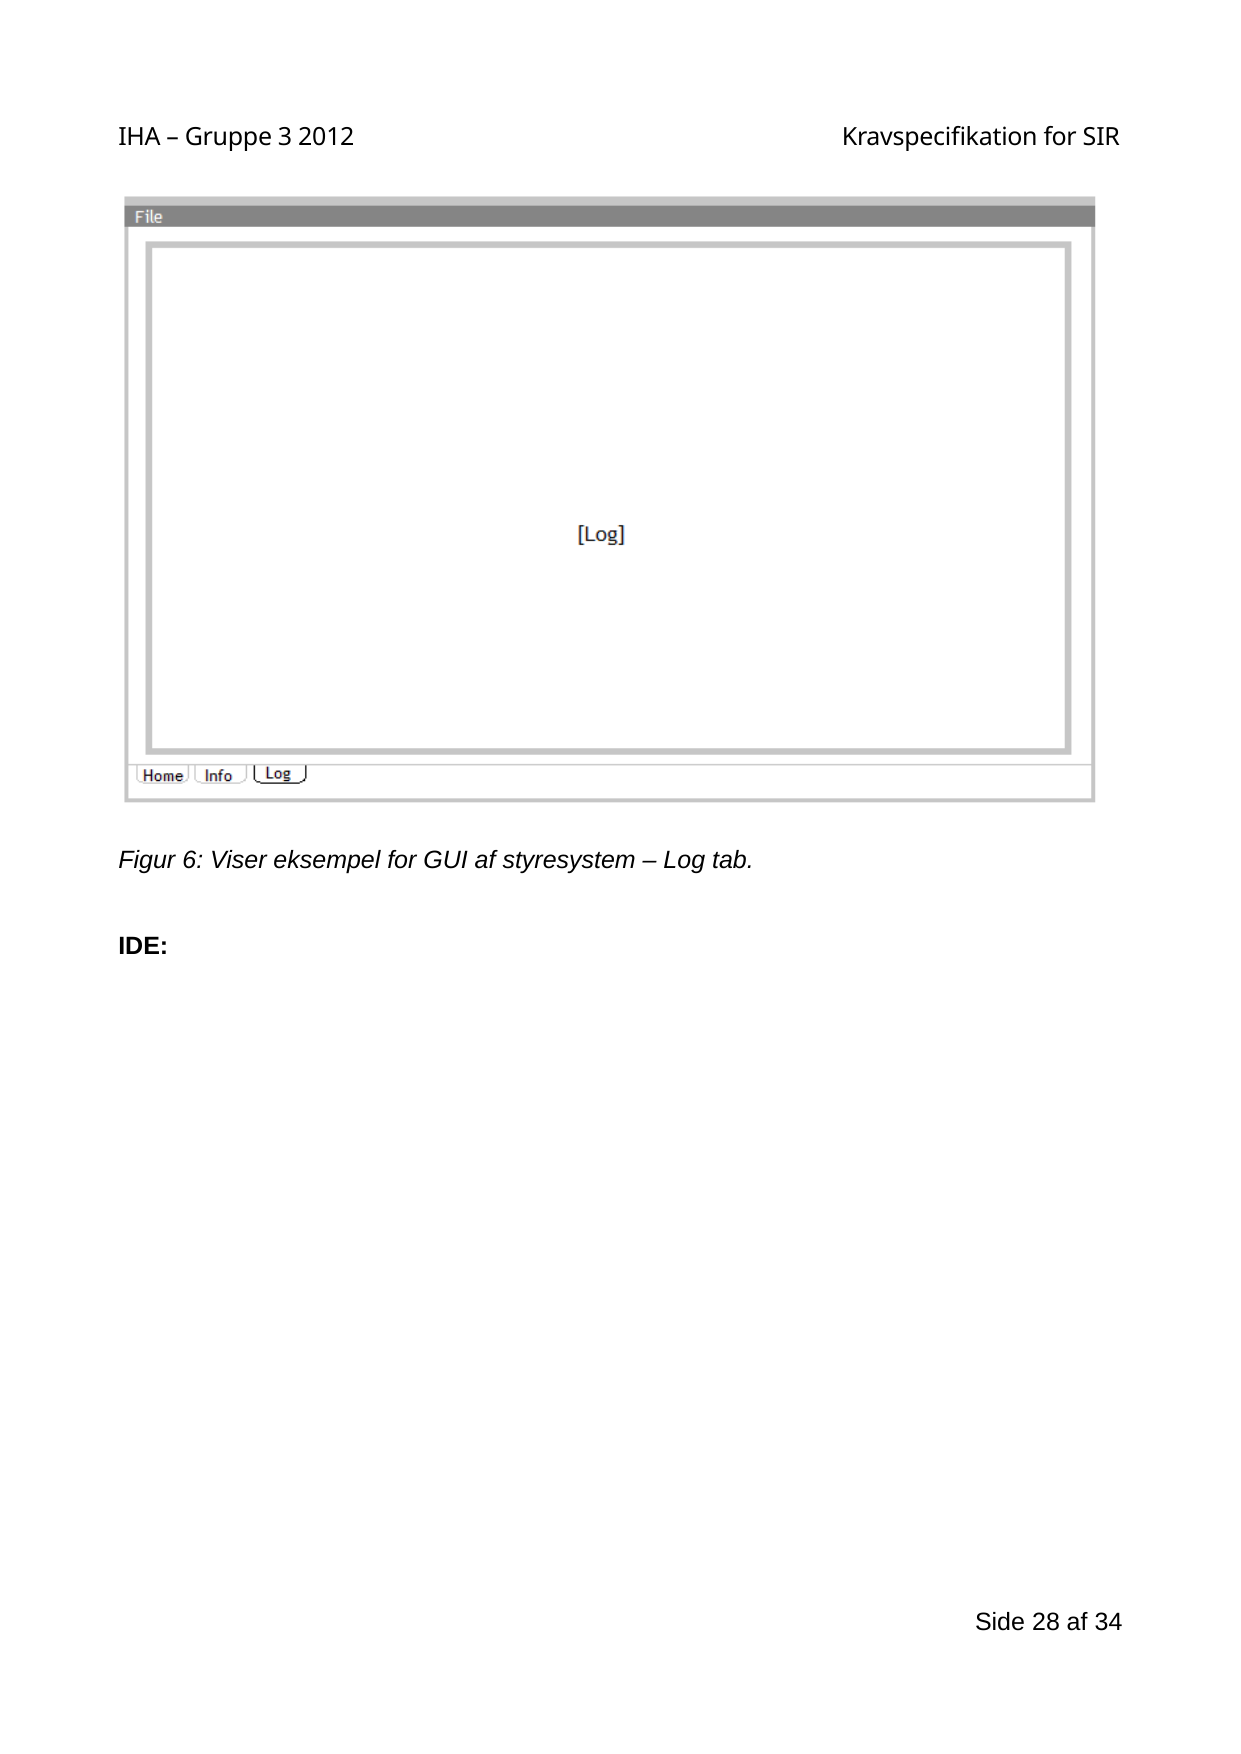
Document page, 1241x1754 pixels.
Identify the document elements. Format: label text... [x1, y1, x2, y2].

text IDE: [118, 931, 1122, 960]
text Figur 6: Viser eksempel for GUI af styresystem – Log tab. [118, 846, 1122, 874]
picture [118, 194, 1123, 846]
